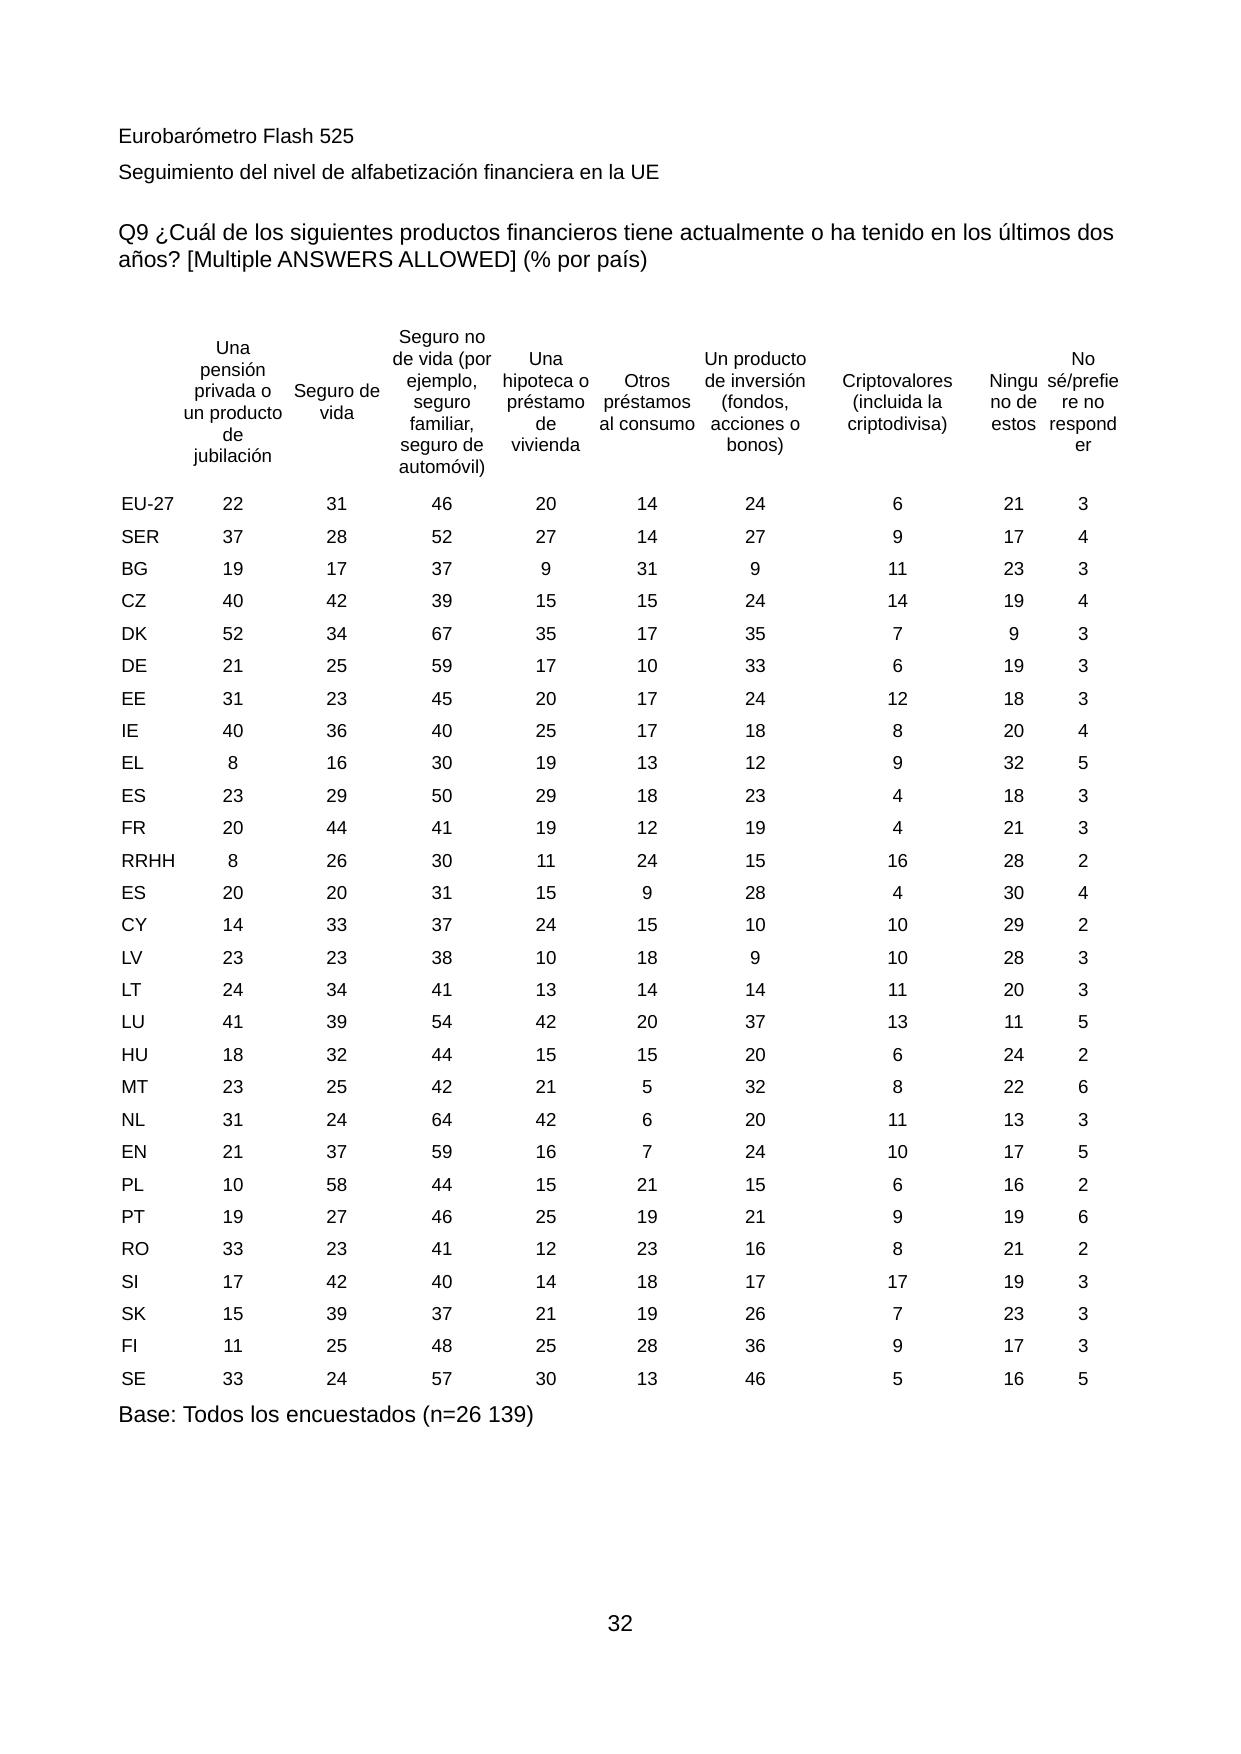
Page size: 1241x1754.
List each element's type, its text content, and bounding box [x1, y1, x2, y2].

table_cell 5 [1044, 1006, 1122, 1038]
table_cell DE [118, 650, 180, 682]
table_cell 19 [496, 747, 595, 779]
table_cell SK [118, 1298, 180, 1330]
table_cell 44 [286, 812, 388, 844]
table_cell 25 [496, 1200, 595, 1233]
table_cell 18 [595, 941, 699, 973]
table_cell 9 [983, 617, 1044, 649]
table_cell 2 [1044, 844, 1122, 876]
table_cell 17 [983, 1330, 1044, 1362]
table_cell 25 [496, 1330, 595, 1362]
table_cell 10 [812, 1136, 983, 1168]
table_cell 40 [388, 1265, 496, 1297]
table_cell 30 [496, 1362, 595, 1395]
table_cell 20 [286, 876, 388, 909]
table_cell 15 [496, 1168, 595, 1200]
table_cell 6 [812, 488, 983, 520]
table_cell 16 [496, 1136, 595, 1168]
table_cell 40 [180, 714, 286, 747]
table_cell 21 [699, 1200, 812, 1233]
table_cell 24 [180, 974, 286, 1006]
table_cell 11 [983, 1006, 1044, 1038]
table_cell 28 [699, 876, 812, 909]
table_header Una pensión privada o un producto de jubilación [180, 316, 286, 488]
table_cell 46 [388, 1200, 496, 1233]
table_cell 6 [1044, 1071, 1122, 1103]
table_cell 4 [1044, 520, 1122, 552]
table_cell 12 [496, 1233, 595, 1265]
table_cell 21 [496, 1071, 595, 1103]
table_cell 19 [180, 1200, 286, 1233]
table_cell 19 [983, 1200, 1044, 1233]
table_cell 2 [1044, 1233, 1122, 1265]
table_cell 3 [1044, 650, 1122, 682]
table_cell CY [118, 909, 180, 941]
table_cell 10 [812, 941, 983, 973]
table_cell 3 [1044, 553, 1122, 585]
table_cell 40 [180, 585, 286, 617]
table_cell 54 [388, 1006, 496, 1038]
table_cell 14 [699, 974, 812, 1006]
table_cell 15 [699, 1168, 812, 1200]
table_cell 3 [1044, 617, 1122, 649]
table_cell LU [118, 1006, 180, 1038]
table_cell 24 [983, 1038, 1044, 1071]
table_cell 28 [983, 941, 1044, 973]
table_cell 16 [699, 1233, 812, 1265]
table_cell 3 [1044, 488, 1122, 520]
table_cell 9 [496, 553, 595, 585]
table_cell 10 [812, 909, 983, 941]
table_cell 6 [595, 1103, 699, 1136]
table_cell 42 [388, 1071, 496, 1103]
table_cell 17 [286, 553, 388, 585]
table_cell 15 [595, 1038, 699, 1071]
table_cell 21 [983, 1233, 1044, 1265]
table_cell 2 [1044, 1038, 1122, 1071]
table_cell 16 [286, 747, 388, 779]
table_cell SE [118, 1362, 180, 1395]
table_cell 30 [388, 844, 496, 876]
table_cell 27 [286, 1200, 388, 1233]
table_cell EE [118, 682, 180, 714]
table_cell 23 [286, 682, 388, 714]
table_cell 20 [180, 876, 286, 909]
table_cell 31 [388, 876, 496, 909]
table_cell RO [118, 1233, 180, 1265]
table_cell EL [118, 747, 180, 779]
table_cell 23 [286, 1233, 388, 1265]
table_cell 5 [812, 1362, 983, 1395]
table_cell 13 [595, 747, 699, 779]
table_cell HU [118, 1038, 180, 1071]
table_cell 27 [699, 520, 812, 552]
table_header Una hipoteca o préstamo de vivienda [496, 316, 595, 488]
table_cell 17 [812, 1265, 983, 1297]
table_cell 38 [388, 941, 496, 973]
table_cell 6 [1044, 1200, 1122, 1233]
table_cell 24 [699, 585, 812, 617]
table_cell 3 [1044, 1330, 1122, 1362]
table_header Un producto de inversión (fondos, acciones o bonos) [699, 316, 812, 488]
table_cell 20 [496, 682, 595, 714]
table_cell 31 [180, 682, 286, 714]
table_cell 19 [496, 812, 595, 844]
table_cell 37 [388, 909, 496, 941]
table_cell 5 [1044, 1362, 1122, 1395]
table_cell 18 [595, 779, 699, 812]
table_cell 6 [812, 1038, 983, 1071]
table_cell 2 [1044, 909, 1122, 941]
table_cell SER [118, 520, 180, 552]
table_cell 19 [699, 812, 812, 844]
table_cell 5 [1044, 747, 1122, 779]
table_header Ninguno de estos [983, 316, 1044, 488]
table_cell 35 [496, 617, 595, 649]
table_cell 2 [1044, 1168, 1122, 1200]
table_cell CZ [118, 585, 180, 617]
table_cell 26 [699, 1298, 812, 1330]
table_cell 22 [983, 1071, 1044, 1103]
table_cell 19 [983, 1265, 1044, 1297]
table_cell 11 [812, 974, 983, 1006]
table_header [118, 316, 180, 488]
table_cell 39 [388, 585, 496, 617]
table_cell 20 [983, 714, 1044, 747]
table_cell ES [118, 779, 180, 812]
table_cell 37 [180, 520, 286, 552]
table_cell 9 [812, 520, 983, 552]
table_cell 5 [595, 1071, 699, 1103]
table_cell 22 [180, 488, 286, 520]
table_cell 23 [286, 941, 388, 973]
table_cell 6 [812, 650, 983, 682]
table_cell 46 [699, 1362, 812, 1395]
table_cell 25 [496, 714, 595, 747]
table_cell 19 [983, 650, 1044, 682]
table_cell 57 [388, 1362, 496, 1395]
table_cell 24 [286, 1103, 388, 1136]
table_cell 23 [180, 779, 286, 812]
table_cell 33 [180, 1362, 286, 1395]
table_cell 67 [388, 617, 496, 649]
table_cell 44 [388, 1038, 496, 1071]
table_cell 14 [595, 974, 699, 1006]
table_cell 31 [286, 488, 388, 520]
table_cell 3 [1044, 682, 1122, 714]
table_cell 24 [496, 909, 595, 941]
table_cell 4 [812, 876, 983, 909]
table_cell 42 [496, 1103, 595, 1136]
table_cell NL [118, 1103, 180, 1136]
table_cell 18 [595, 1265, 699, 1297]
table_cell IE [118, 714, 180, 747]
table_cell 20 [496, 488, 595, 520]
table_cell 14 [812, 585, 983, 617]
table_cell 29 [496, 779, 595, 812]
table_cell 37 [388, 553, 496, 585]
table_cell 21 [983, 812, 1044, 844]
table_cell 8 [812, 1233, 983, 1265]
table_cell 10 [699, 909, 812, 941]
table_cell 14 [595, 488, 699, 520]
table_cell 59 [388, 1136, 496, 1168]
table_cell 23 [180, 941, 286, 973]
table_cell RRHH [118, 844, 180, 876]
table_cell 19 [595, 1298, 699, 1330]
table_cell 20 [595, 1006, 699, 1038]
table_cell 10 [595, 650, 699, 682]
table_cell 12 [812, 682, 983, 714]
table_cell 4 [1044, 585, 1122, 617]
table_cell 21 [595, 1168, 699, 1200]
table_cell 9 [812, 1200, 983, 1233]
table_cell 31 [595, 553, 699, 585]
table_header No sé/prefiere no responder [1044, 316, 1122, 488]
table_header Seguro no de vida (por ejemplo, seguro familiar, seguro de automóvil) [388, 316, 496, 488]
table_cell 25 [286, 650, 388, 682]
table_cell 59 [388, 650, 496, 682]
table_cell 19 [983, 585, 1044, 617]
table_cell 17 [496, 650, 595, 682]
table_cell 18 [699, 714, 812, 747]
table_cell 37 [699, 1006, 812, 1038]
table_cell 13 [983, 1103, 1044, 1136]
table_cell 30 [388, 747, 496, 779]
table_cell 7 [595, 1136, 699, 1168]
table_cell 17 [983, 1136, 1044, 1168]
table_cell 24 [699, 488, 812, 520]
table_cell 39 [286, 1006, 388, 1038]
table_cell 4 [812, 779, 983, 812]
table_cell 10 [496, 941, 595, 973]
table_cell 41 [180, 1006, 286, 1038]
table_cell 15 [595, 585, 699, 617]
table_cell 3 [1044, 974, 1122, 1006]
table_cell 9 [595, 876, 699, 909]
table_cell 8 [180, 844, 286, 876]
table_cell 24 [699, 682, 812, 714]
table_cell 3 [1044, 1103, 1122, 1136]
table_cell 40 [388, 714, 496, 747]
table_cell 17 [983, 520, 1044, 552]
table_cell 8 [812, 1071, 983, 1103]
table_cell 13 [496, 974, 595, 1006]
table_cell 18 [180, 1038, 286, 1071]
table_cell 15 [699, 844, 812, 876]
table_cell SI [118, 1265, 180, 1297]
table_cell 41 [388, 974, 496, 1006]
table_cell 41 [388, 812, 496, 844]
table_cell BG [118, 553, 180, 585]
table_cell 50 [388, 779, 496, 812]
table_cell 34 [286, 974, 388, 1006]
table_cell FI [118, 1330, 180, 1362]
table_cell 15 [496, 876, 595, 909]
table_cell 64 [388, 1103, 496, 1136]
table_cell 42 [286, 585, 388, 617]
table_cell 35 [699, 617, 812, 649]
table_cell 28 [286, 520, 388, 552]
table_cell 13 [595, 1362, 699, 1395]
table_cell 7 [812, 617, 983, 649]
table_cell 26 [286, 844, 388, 876]
table_cell 20 [699, 1038, 812, 1071]
table_cell 19 [595, 1200, 699, 1233]
table_cell 17 [595, 714, 699, 747]
table_cell 11 [812, 1103, 983, 1136]
table_cell LV [118, 941, 180, 973]
table_cell 27 [496, 520, 595, 552]
table_cell 46 [388, 488, 496, 520]
table_cell 18 [983, 682, 1044, 714]
table_cell 42 [286, 1265, 388, 1297]
table_cell 4 [812, 812, 983, 844]
table_cell FR [118, 812, 180, 844]
table_cell 13 [812, 1006, 983, 1038]
table_cell 3 [1044, 941, 1122, 973]
table_cell 24 [699, 1136, 812, 1168]
table_cell 3 [1044, 812, 1122, 844]
table_cell 29 [286, 779, 388, 812]
table_cell 15 [496, 585, 595, 617]
text Q9 ¿Cuál de los siguientes productos financieros tiene actualmente o ha tenido en los últimos dos años? [Multiple ANSWERS ALLOWED] (% por país) [118, 219, 1122, 272]
table_cell 14 [180, 909, 286, 941]
table_cell 15 [595, 909, 699, 941]
table_cell 3 [1044, 779, 1122, 812]
table_cell 45 [388, 682, 496, 714]
table_cell 31 [180, 1103, 286, 1136]
table_cell 34 [286, 617, 388, 649]
table_cell 15 [180, 1298, 286, 1330]
table_cell 33 [180, 1233, 286, 1265]
table_cell 11 [812, 553, 983, 585]
table_cell 10 [180, 1168, 286, 1200]
table_cell 21 [983, 488, 1044, 520]
table_cell 4 [1044, 876, 1122, 909]
table_cell 11 [496, 844, 595, 876]
table_cell 24 [595, 844, 699, 876]
table_cell 12 [699, 747, 812, 779]
table_cell 14 [496, 1265, 595, 1297]
table_cell 9 [812, 747, 983, 779]
table_cell 42 [496, 1006, 595, 1038]
table_cell 17 [699, 1265, 812, 1297]
table_header Otros préstamos al consumo [595, 316, 699, 488]
table_cell 23 [699, 779, 812, 812]
text Base: Todos los encuestados (n=26 139) [118, 1401, 1122, 1427]
table_cell 21 [496, 1298, 595, 1330]
table_cell DK [118, 617, 180, 649]
table_cell 15 [496, 1038, 595, 1071]
table_cell 25 [286, 1330, 388, 1362]
table_cell 36 [699, 1330, 812, 1362]
table_cell 12 [595, 812, 699, 844]
table_cell 52 [388, 520, 496, 552]
table_cell 17 [595, 617, 699, 649]
table_cell 52 [180, 617, 286, 649]
table_cell 7 [812, 1298, 983, 1330]
table_cell 37 [388, 1298, 496, 1330]
table_cell 23 [180, 1071, 286, 1103]
table_cell 41 [388, 1233, 496, 1265]
table_cell 16 [812, 844, 983, 876]
table_cell 20 [983, 974, 1044, 1006]
table_cell 4 [1044, 714, 1122, 747]
table_cell 17 [595, 682, 699, 714]
table_cell PL [118, 1168, 180, 1200]
table_cell 20 [180, 812, 286, 844]
table_cell 17 [180, 1265, 286, 1297]
table_cell 33 [699, 650, 812, 682]
table_cell 39 [286, 1298, 388, 1330]
table_cell 16 [983, 1168, 1044, 1200]
table_cell 18 [983, 779, 1044, 812]
table_cell ES [118, 876, 180, 909]
table_cell EN [118, 1136, 180, 1168]
table_cell 58 [286, 1168, 388, 1200]
table_cell 3 [1044, 1298, 1122, 1330]
table_cell 28 [595, 1330, 699, 1362]
table_header Criptovalores (incluida la criptodivisa) [812, 316, 983, 488]
table_cell 9 [699, 941, 812, 973]
table_header Seguro de vida [286, 316, 388, 488]
table_cell 8 [180, 747, 286, 779]
table_cell 21 [180, 1136, 286, 1168]
table_cell 44 [388, 1168, 496, 1200]
table_cell 16 [983, 1362, 1044, 1395]
table_cell 28 [983, 844, 1044, 876]
table_cell LT [118, 974, 180, 1006]
table_cell 37 [286, 1136, 388, 1168]
table_cell 20 [699, 1103, 812, 1136]
table_cell 5 [1044, 1136, 1122, 1168]
table_cell 9 [699, 553, 812, 585]
table_cell 29 [983, 909, 1044, 941]
table_cell MT [118, 1071, 180, 1103]
table_cell 33 [286, 909, 388, 941]
table_cell 36 [286, 714, 388, 747]
table_cell 9 [812, 1330, 983, 1362]
table_cell EU-27 [118, 488, 180, 520]
table_cell 6 [812, 1168, 983, 1200]
table_cell 23 [983, 1298, 1044, 1330]
table_cell 48 [388, 1330, 496, 1362]
table_cell 11 [180, 1330, 286, 1362]
table_cell 25 [286, 1071, 388, 1103]
table_cell 14 [595, 520, 699, 552]
table_cell 21 [180, 650, 286, 682]
table_cell 32 [983, 747, 1044, 779]
table_cell 30 [983, 876, 1044, 909]
table_cell 24 [286, 1362, 388, 1395]
table_cell PT [118, 1200, 180, 1233]
table_cell 23 [983, 553, 1044, 585]
table_cell 32 [286, 1038, 388, 1071]
table_cell 23 [595, 1233, 699, 1265]
table_cell 32 [699, 1071, 812, 1103]
table_cell 8 [812, 714, 983, 747]
table_cell 19 [180, 553, 286, 585]
table_cell 3 [1044, 1265, 1122, 1297]
